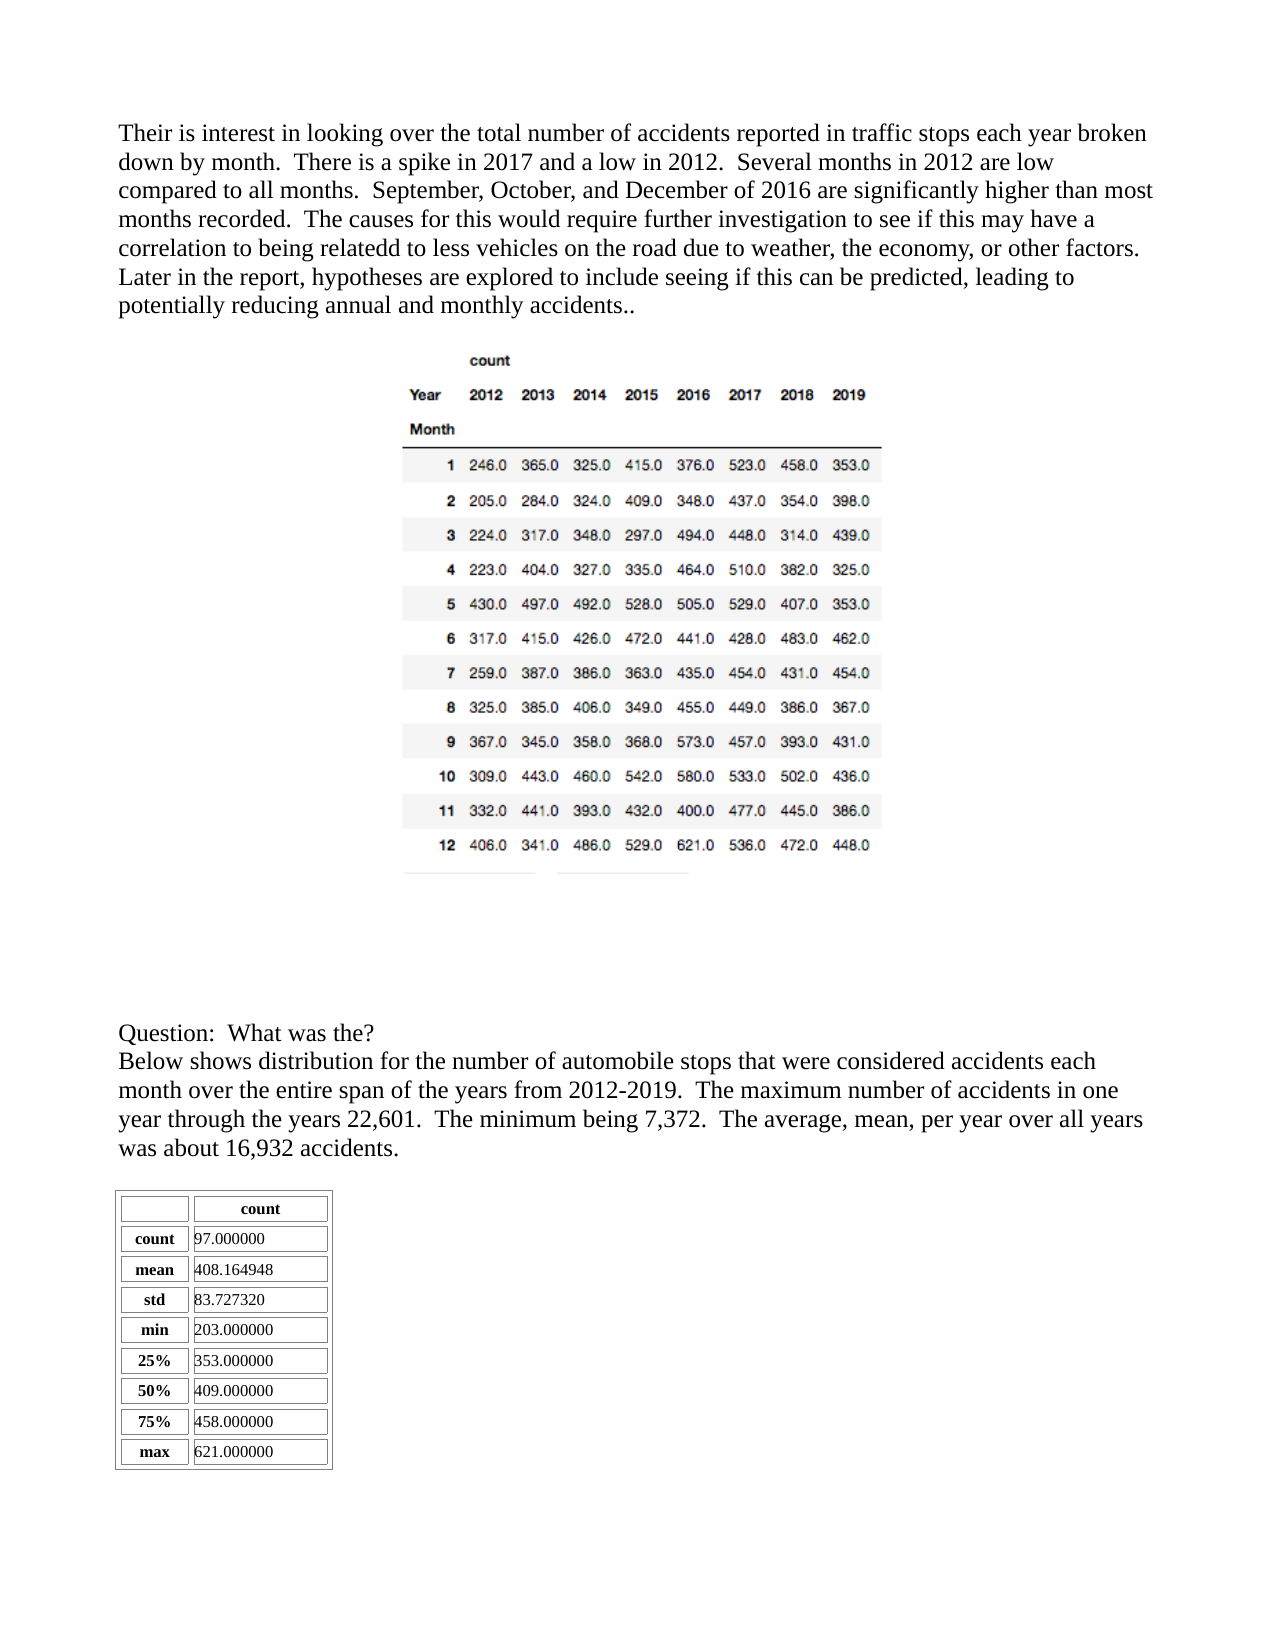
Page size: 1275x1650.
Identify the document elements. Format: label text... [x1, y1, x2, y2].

table_cell 97.000000 [191, 1221, 330, 1251]
table_cell 203.000000 [191, 1312, 330, 1342]
text Below shows distribution for the number of automobile stops that were considered accidents each month over the entire span of the years from 2012-2019. The maximum number of accidents in one year through the years 22,601. The minimum being 7,372. The average, mean, per year over all years was about 16,932 accidents. [118, 1046, 1157, 1161]
table_cell 409.000000 [191, 1373, 330, 1403]
table_header [118, 1191, 191, 1221]
table_cell max [118, 1434, 191, 1464]
text Question: What was the? [118, 1018, 1157, 1046]
picture [393, 348, 882, 874]
table_cell 83.727320 [191, 1281, 330, 1312]
table_cell 458.000000 [191, 1403, 330, 1433]
text Their is interest in looking over the total number of accidents reported in traffic stops each year broken down by month. There is a spike in 2017 and a low in 2012. Several months in 2012 are low compared to all months. September, October, and December of 2016 are significantly higher than most months recorded. The causes for this would require further investigation to see if this may have a correlation to being relatedd to less vehicles on the road due to weather, the economy, or other factors. Later in the report, hypotheses are explored to include seeing if this can be predicted, leading to potentially reducing annual and monthly accidents.. [118, 118, 1157, 319]
table_cell 353.000000 [191, 1342, 330, 1373]
table_cell 408.164948 [191, 1251, 330, 1281]
table_header count [191, 1191, 330, 1221]
table_cell 621.000000 [191, 1434, 330, 1464]
table_cell count [118, 1221, 191, 1251]
table_cell min [118, 1312, 191, 1342]
table_cell mean [118, 1251, 191, 1281]
table_cell 50% [118, 1373, 191, 1403]
table_cell std [118, 1281, 191, 1312]
table_cell 25% [118, 1342, 191, 1373]
table_header [122, 1197, 188, 1221]
table_cell 75% [118, 1403, 191, 1433]
